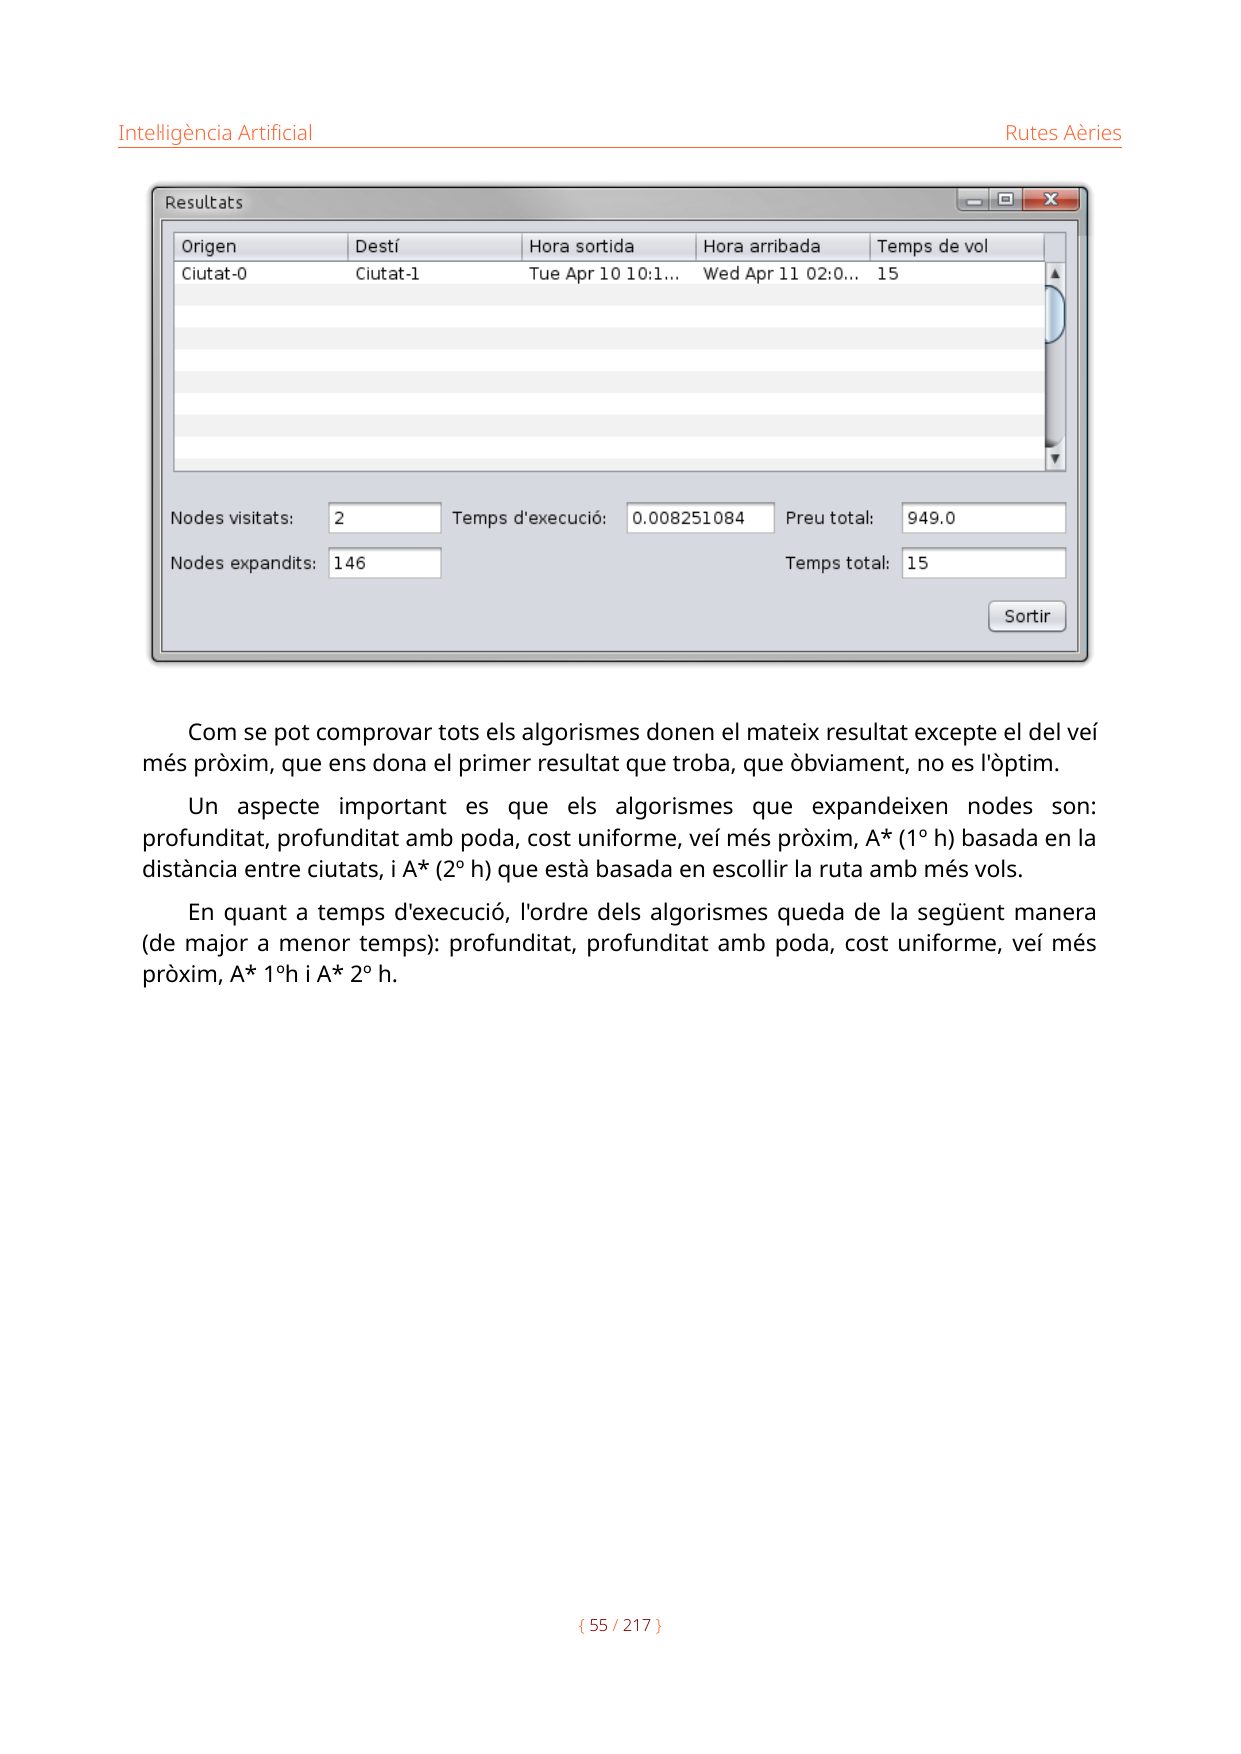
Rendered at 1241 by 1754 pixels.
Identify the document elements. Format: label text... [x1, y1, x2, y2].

text Un aspecte important es que els algorismes que expandeixen nodes son: profunditat, profunditat amb poda, cost uniforme, veí més pròxim, A* (1º h) basada en la distància entre ciutats, i A* (2º h) que està basada en escollir la ruta amb més vols. [142, 790, 1098, 884]
text Com se pot comprovar tots els algorismes donen el mateix resultat excepte el del veí més pròxim, que ens dona el primer resultat que troba, que òbviament, no es l'òptim. [142, 716, 1098, 778]
picture [141, 177, 1099, 673]
text En quant a temps d'execució, l'ordre dels algorismes queda de la següent manera (de major a menor temps): profunditat, profunditat amb poda, cost uniforme, veí més pròxim, A* 1ºh i A* 2º h. [142, 896, 1098, 989]
